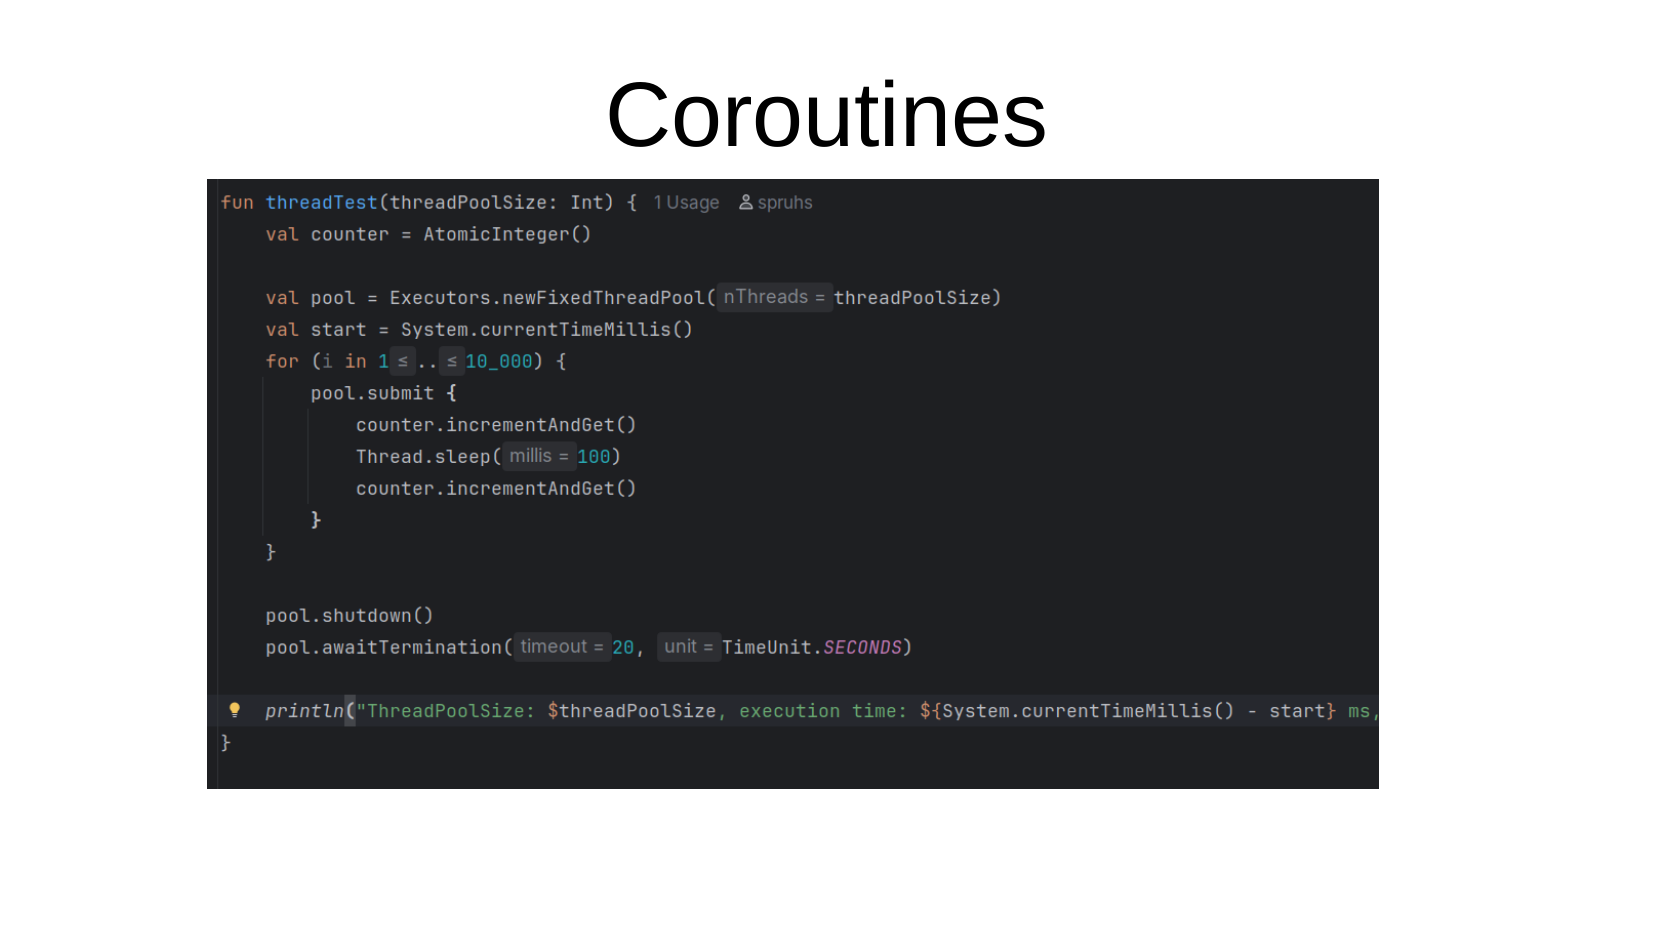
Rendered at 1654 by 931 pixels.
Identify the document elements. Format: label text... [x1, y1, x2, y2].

picture [207, 179, 1379, 789]
title Coroutines [82, 37, 1571, 193]
